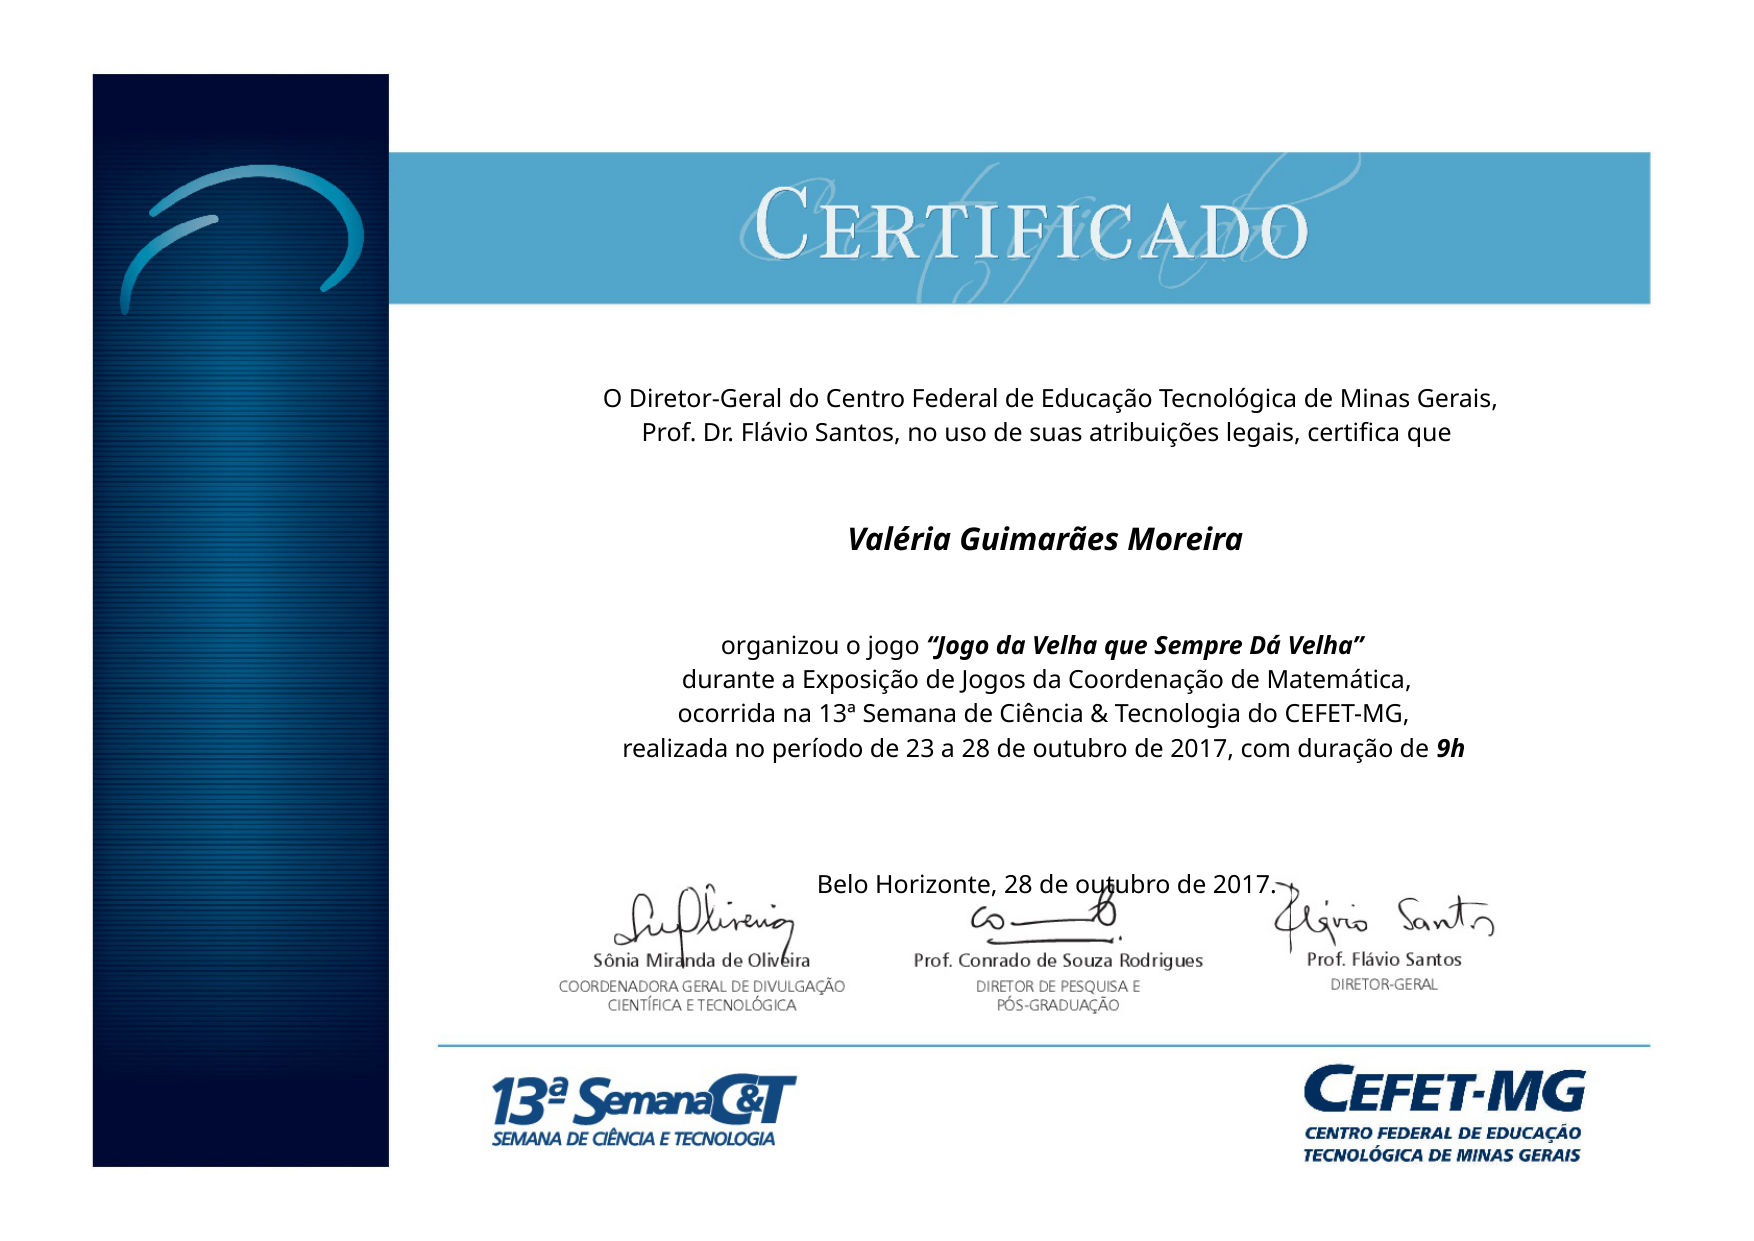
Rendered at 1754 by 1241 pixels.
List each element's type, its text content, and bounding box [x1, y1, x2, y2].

text ocorrida na 13ª Semana de Ciência & Tecnologia do CEFET-MG, [340, 696, 1754, 730]
text Valéria Guimarães Moreira [340, 517, 1754, 560]
text Prof. Dr. Flávio Santos, no uso de suas atribuições legais, certifica que [340, 415, 1754, 449]
picture [476, 449, 1277, 517]
text Belo Horizonte, 28 de outubro de 2017. [340, 866, 1754, 901]
picture [476, 220, 1277, 381]
picture [476, 560, 1277, 628]
text O Diretor-Geral do Centro Federal de Educação Tecnológica de Minas Gerais, [0, 381, 1754, 415]
picture [476, 764, 1277, 866]
text durante a Exposição de Jogos da Coordenação de Matemática, [340, 662, 1754, 696]
text organizou o jogo “Jogo da Velha que Sempre Dá Velha” [340, 628, 1754, 662]
text realizada no período de 23 a 28 de outubro de 2017, com duração de 9h [340, 730, 1754, 764]
picture [476, 901, 1277, 1021]
